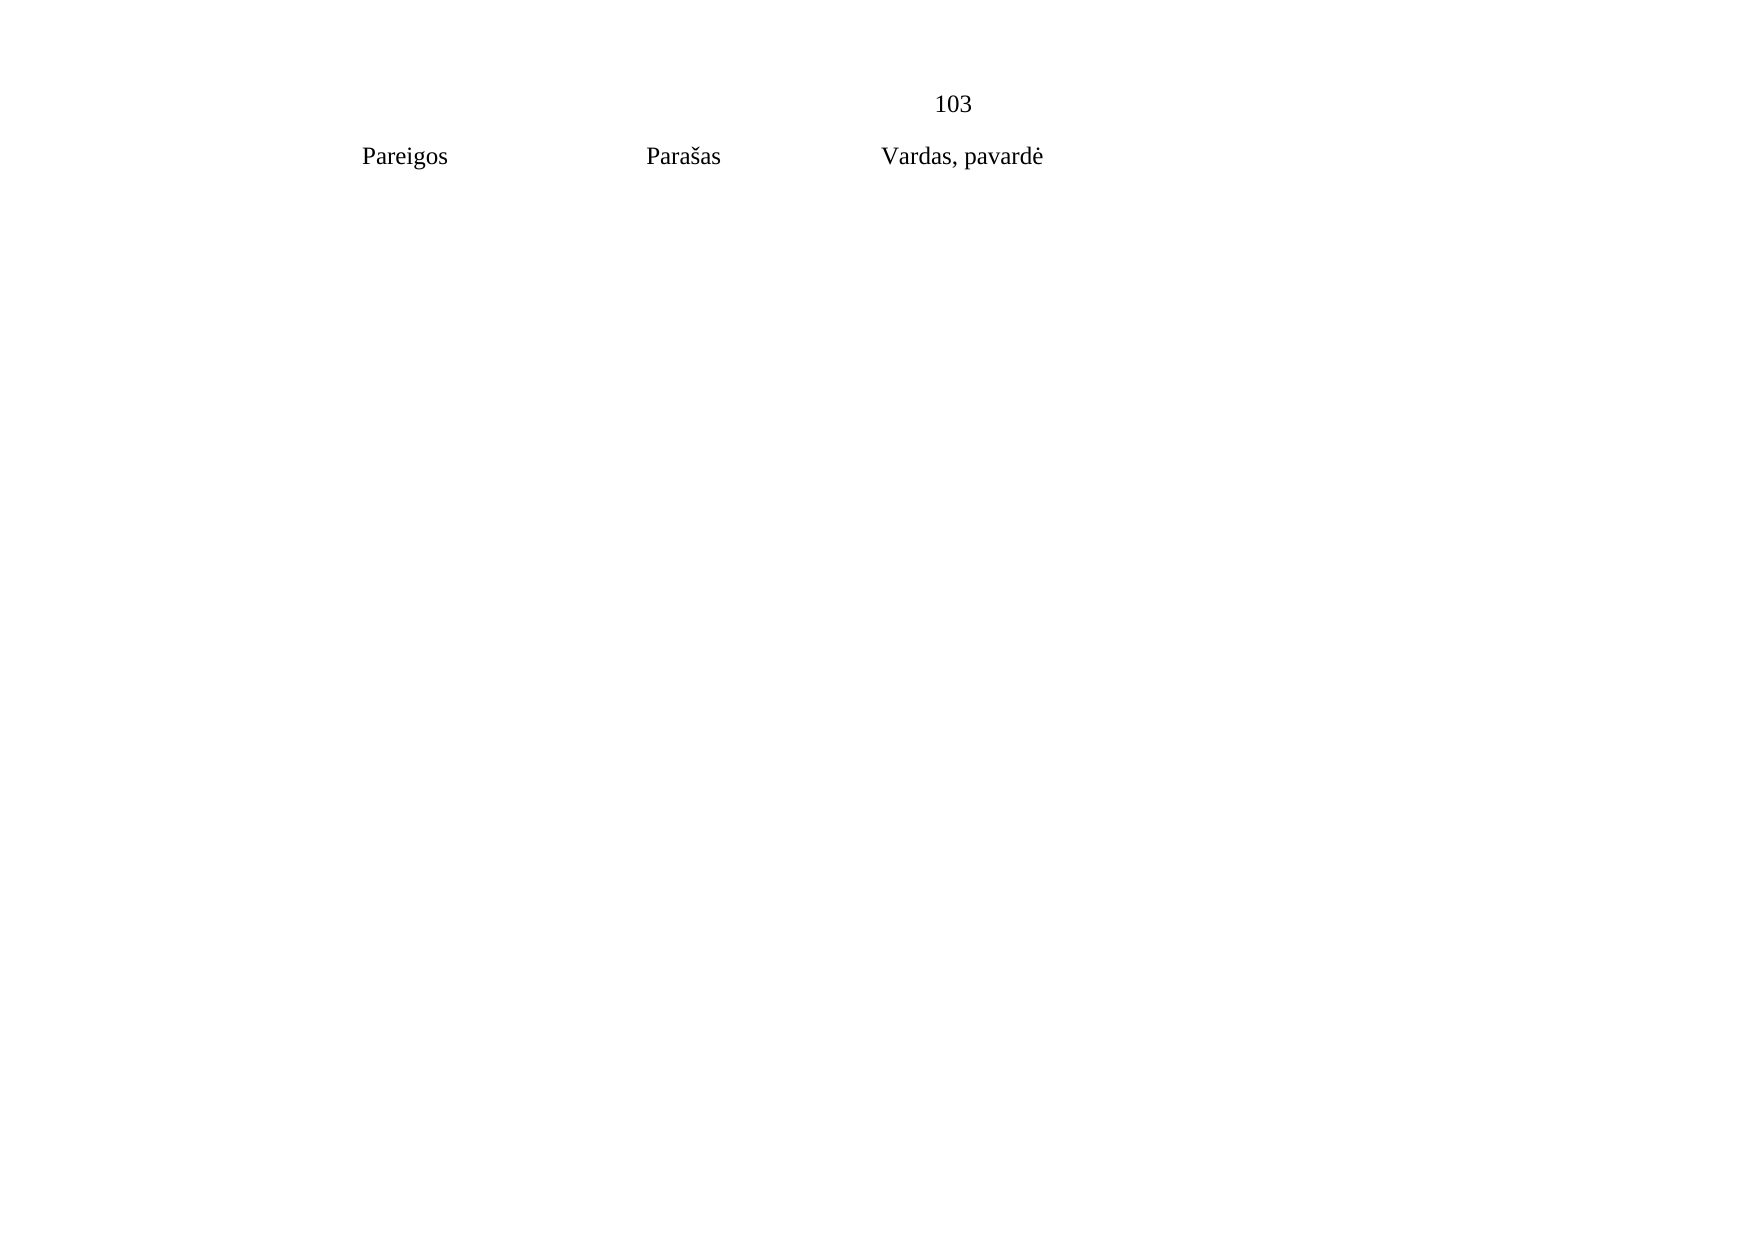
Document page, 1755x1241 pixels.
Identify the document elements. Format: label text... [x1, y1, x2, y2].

table_header Vardas, pavardė [817, 141, 1107, 170]
table_header [104, 141, 259, 170]
table_header Pareigos [260, 141, 550, 170]
table_header Parašas [550, 141, 817, 170]
